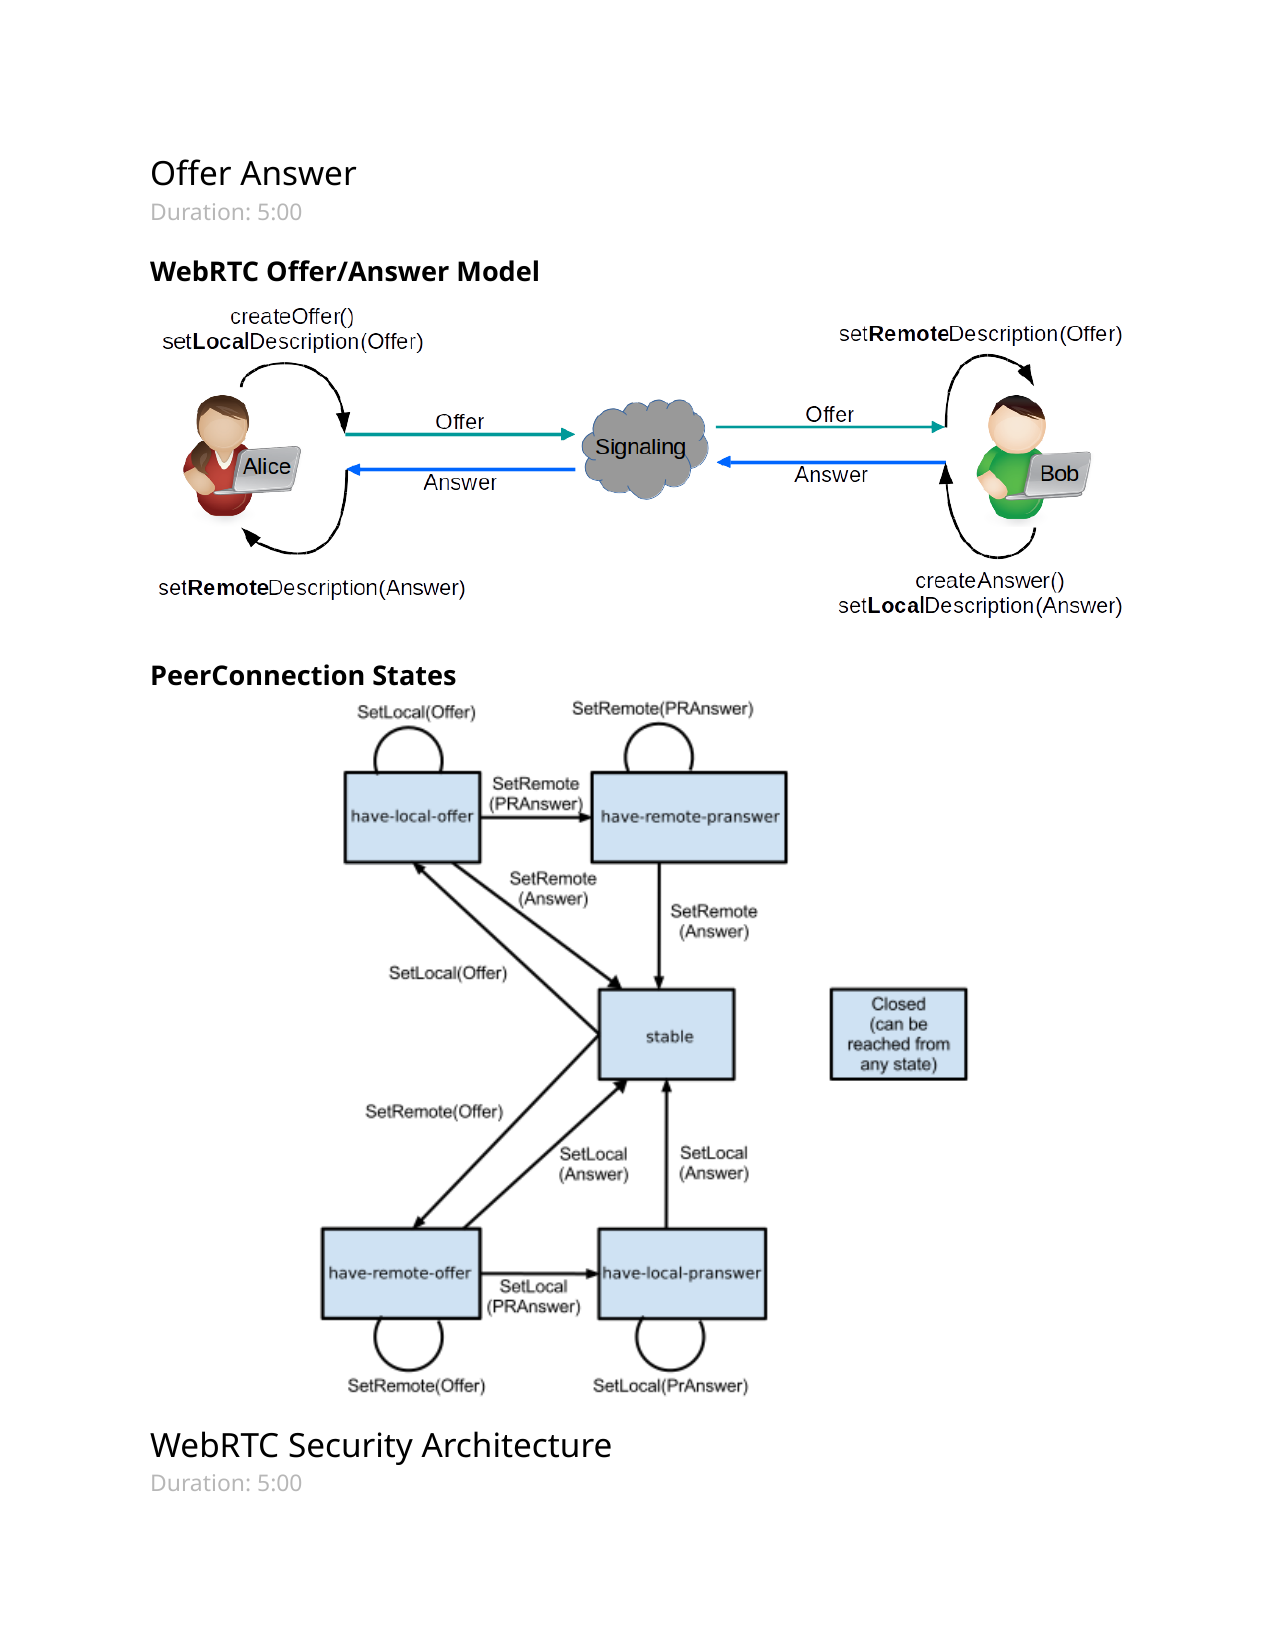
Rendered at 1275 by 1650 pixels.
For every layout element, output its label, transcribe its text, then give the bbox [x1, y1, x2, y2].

picture [150, 693, 1088, 1397]
subtitle PeerConnection States [150, 656, 1125, 693]
text Duration: 5:00 [150, 1467, 1125, 1498]
subtitle WebRTC Security Architecture [150, 1422, 1125, 1467]
picture [150, 289, 1125, 631]
subtitle Offer Answer [150, 150, 1125, 195]
text Duration: 5:00 [150, 195, 1125, 227]
subtitle WebRTC Offer/Answer Model [150, 252, 1125, 289]
